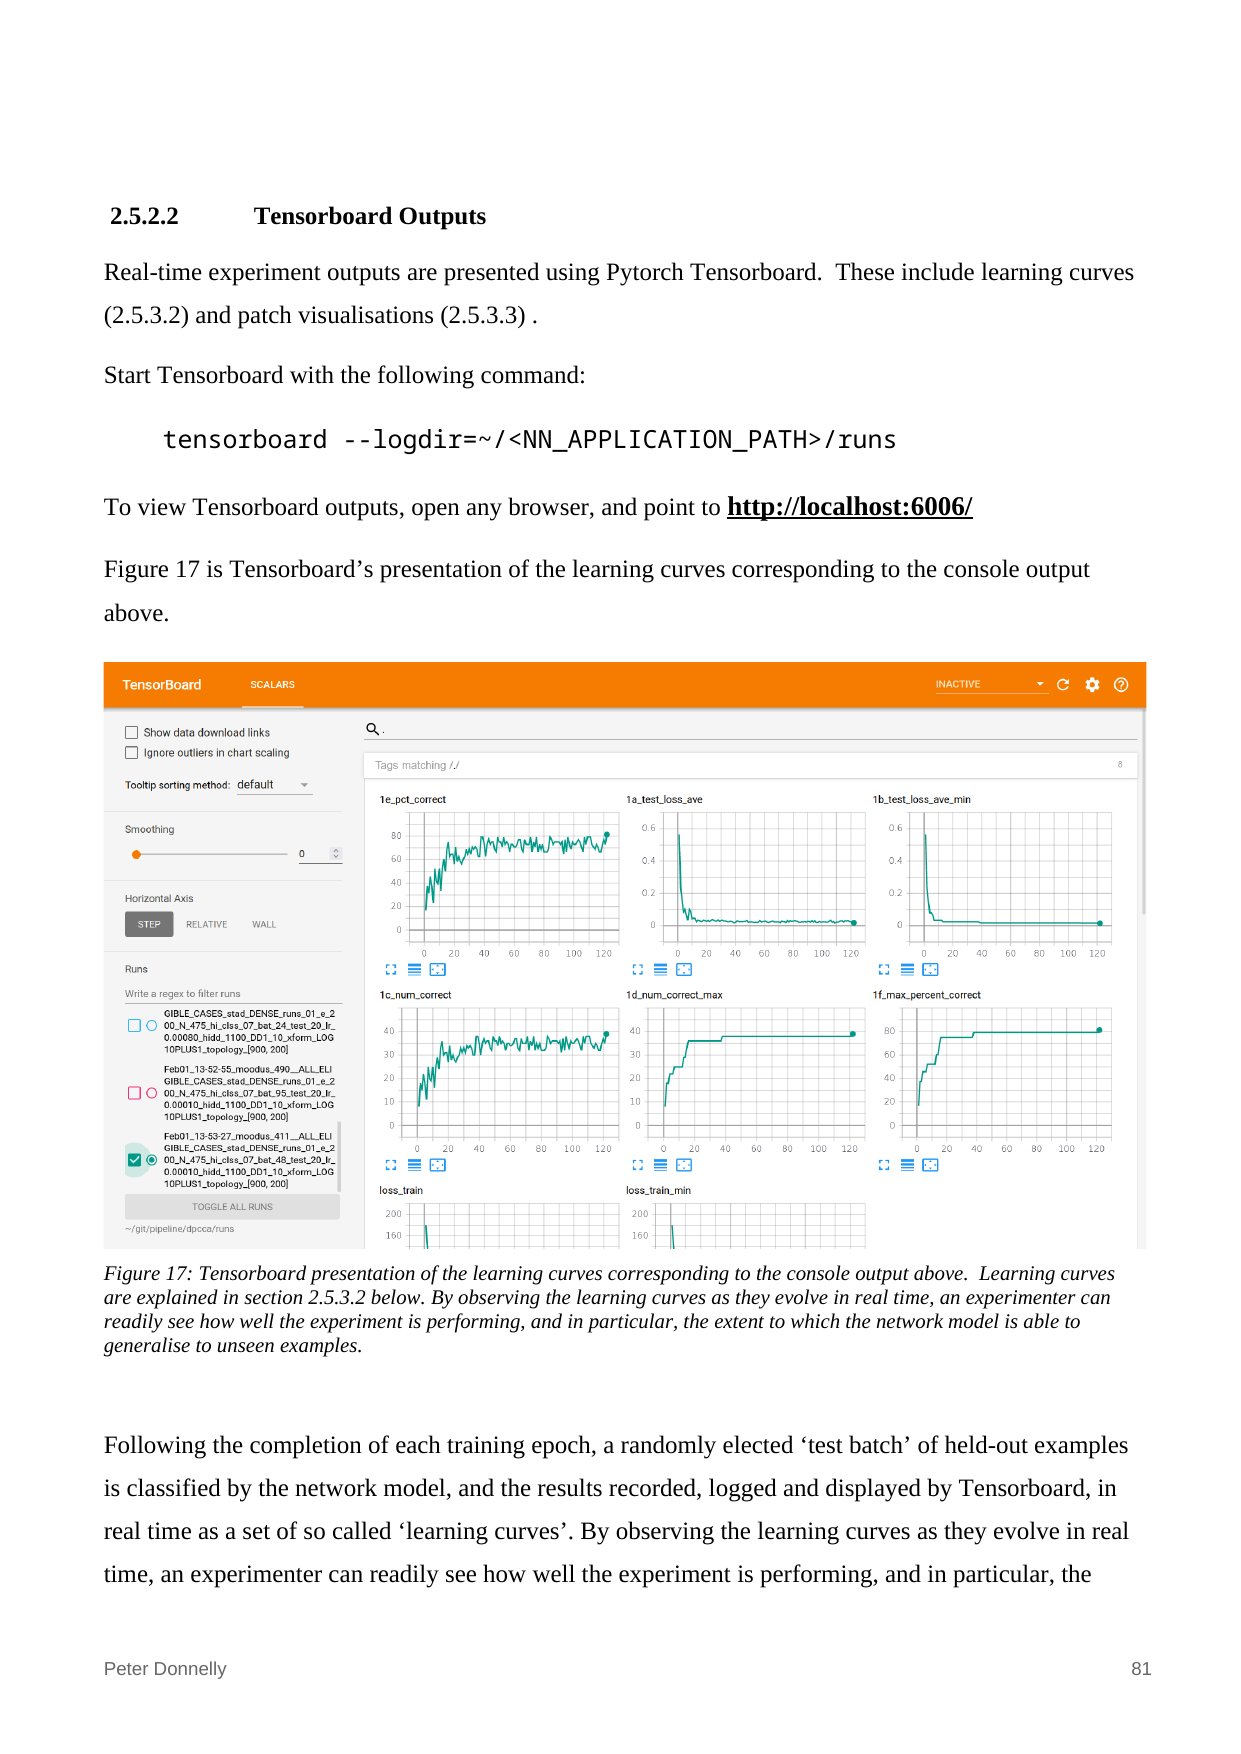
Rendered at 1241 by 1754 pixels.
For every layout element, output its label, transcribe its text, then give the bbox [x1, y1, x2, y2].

text [103, 649, 1146, 662]
list Start Tensorboard with the following command: [103, 361, 1146, 389]
text To view Tensorboard outputs, open any browser, and point to http://localhost:6006/ [103, 490, 1146, 521]
text Figure 17: Tensorboard presentation of the learning curves corresponding to the console output above. Learning curves are explained in section 2.5.3.2 below. By observing the learning curves as they evolve in real time, an experimenter can readily see how well the experiment is performing, and in particular, the extent to which the network model is able to generalise to unseen examples. [103, 1249, 1146, 1357]
text Figure 17 is Tensorboard’s presentation of the learning curves corresponding to the console output above. [103, 554, 1146, 626]
text Following the completion of each training epoch, a randomly elected ‘test batch’ of held-out examples is classified by the network model, and the results recorded, logged and displayed by Tensorboard, in real time as a set of so called ‘learning curves’. By observing the learning curves as they evolve in real time, an experimenter can readily see how well the experiment is performing, and in particular, the [103, 1357, 1146, 1588]
picture [103, 662, 1147, 1249]
list Real-time experiment outputs are presented using Pytorch Tensorboard. These include learning curves (2.5.3.2) and patch visualisations (2.5.3.3) . [103, 257, 1146, 328]
text tensorboard --logdir=~/<NN_APPLICATION_PATH>/runs [162, 421, 1146, 455]
subtitle Tensorboard Outputs [103, 201, 1146, 230]
